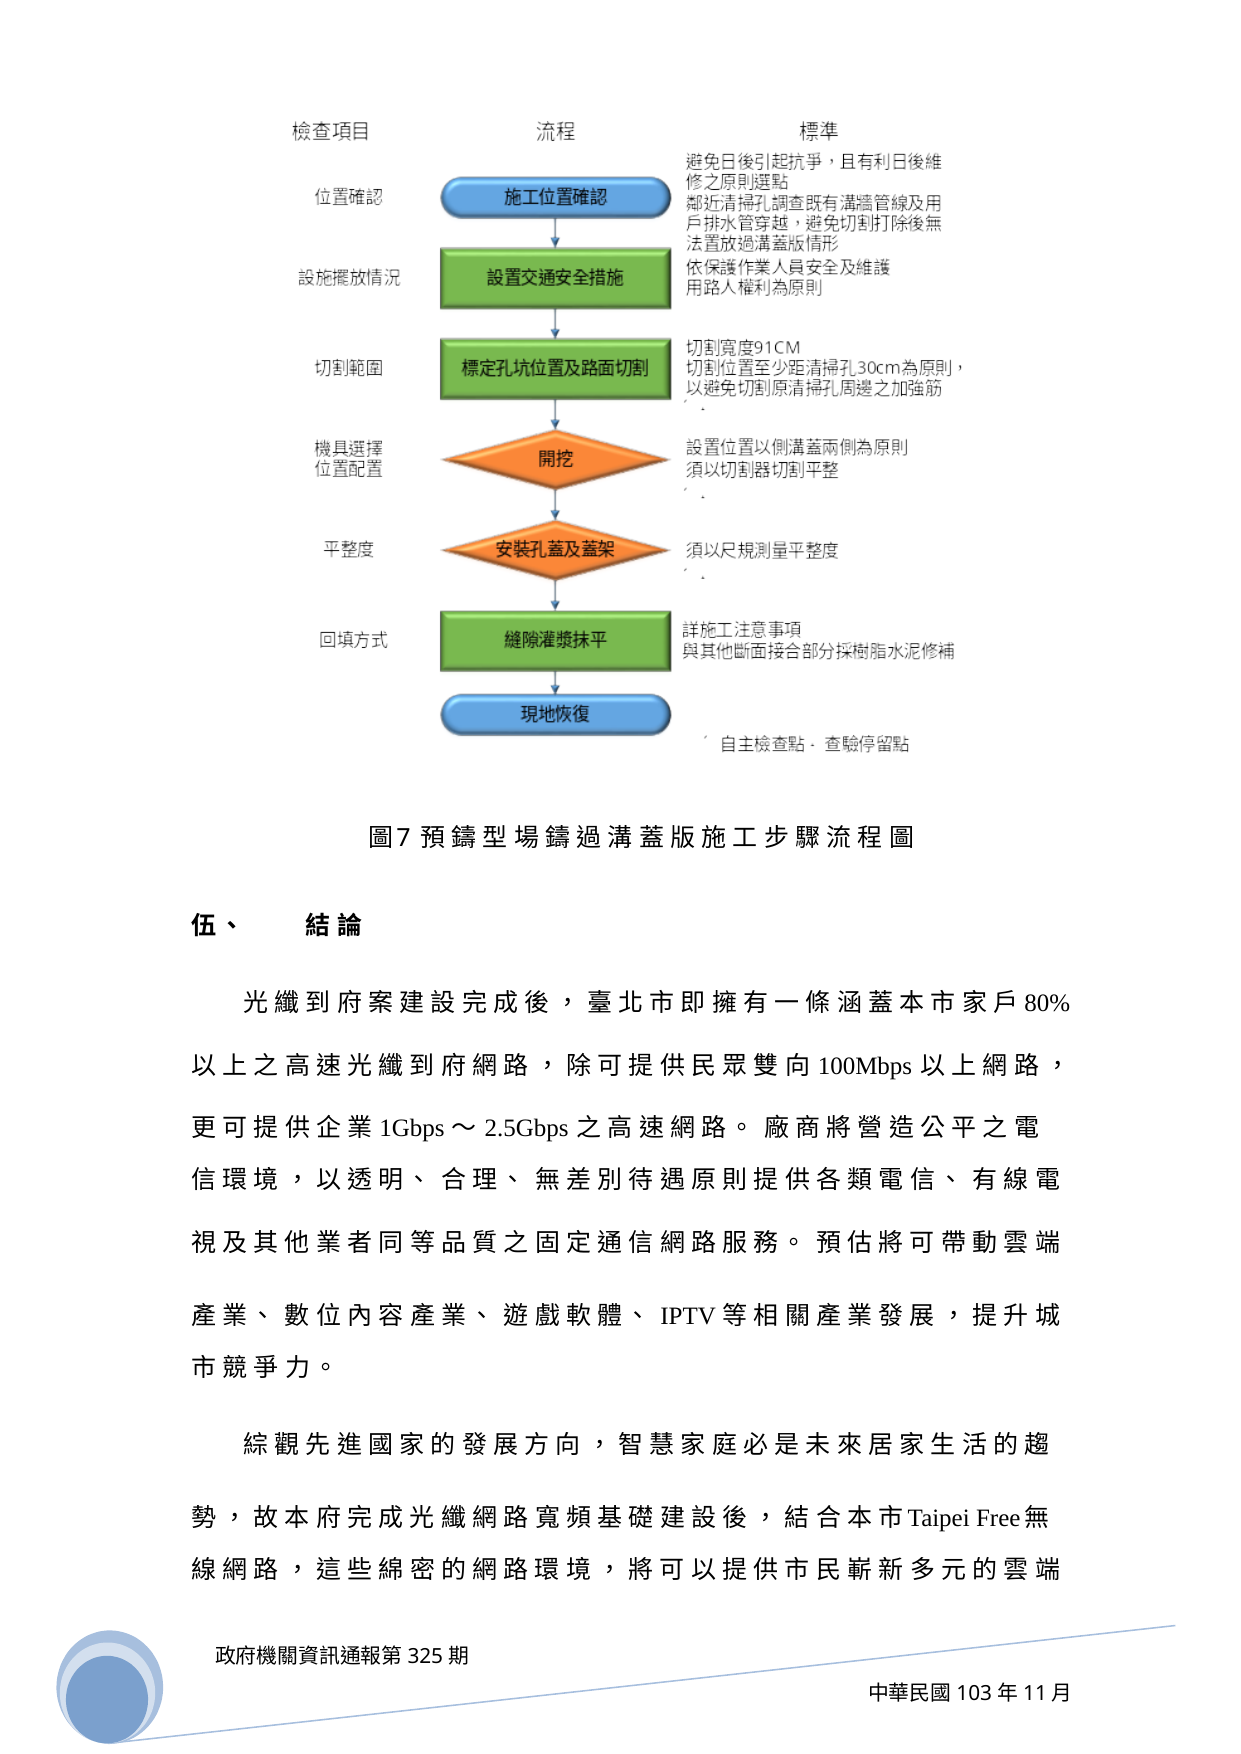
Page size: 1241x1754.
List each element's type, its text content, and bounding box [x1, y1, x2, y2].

text [439, 194, 553, 223]
text [557, 207, 671, 223]
text 光纖到府案建設完成後，臺北市即擁有一條涵蓋本市家戶80%以上之高速光纖到府網路，除可提供民眾雙向100Mbps以上網路，更可提供企業1Gbps～2.5Gbps之高速網路。廠商將營造公平之電信環境，以透明、合理、無差別待遇原則提供各類電信、有線電視及其他業者同等品質之固定通信網路服務。預估將可帶動雲端產業、數位內容產業、遊戲軟體、IPTV等相關產業發展，提升城市競爭力。 [188, 949, 1073, 1386]
text 圖7 預鑄型場鑄過溝蓋版施工步驟流程圖 [282, 106, 1073, 856]
text [439, 711, 671, 740]
text [557, 551, 672, 586]
list 結論 [188, 871, 1052, 934]
text 綜觀先進國家的發展方向，智慧家庭必是未來居家生活的趨勢，故本府完成光纖網路寬頻基礎建設後，結合本市Taipei Free無線網路，這些綿密的網路環境，將可以提供市民嶄新多元的雲端 [188, 1401, 1073, 1589]
